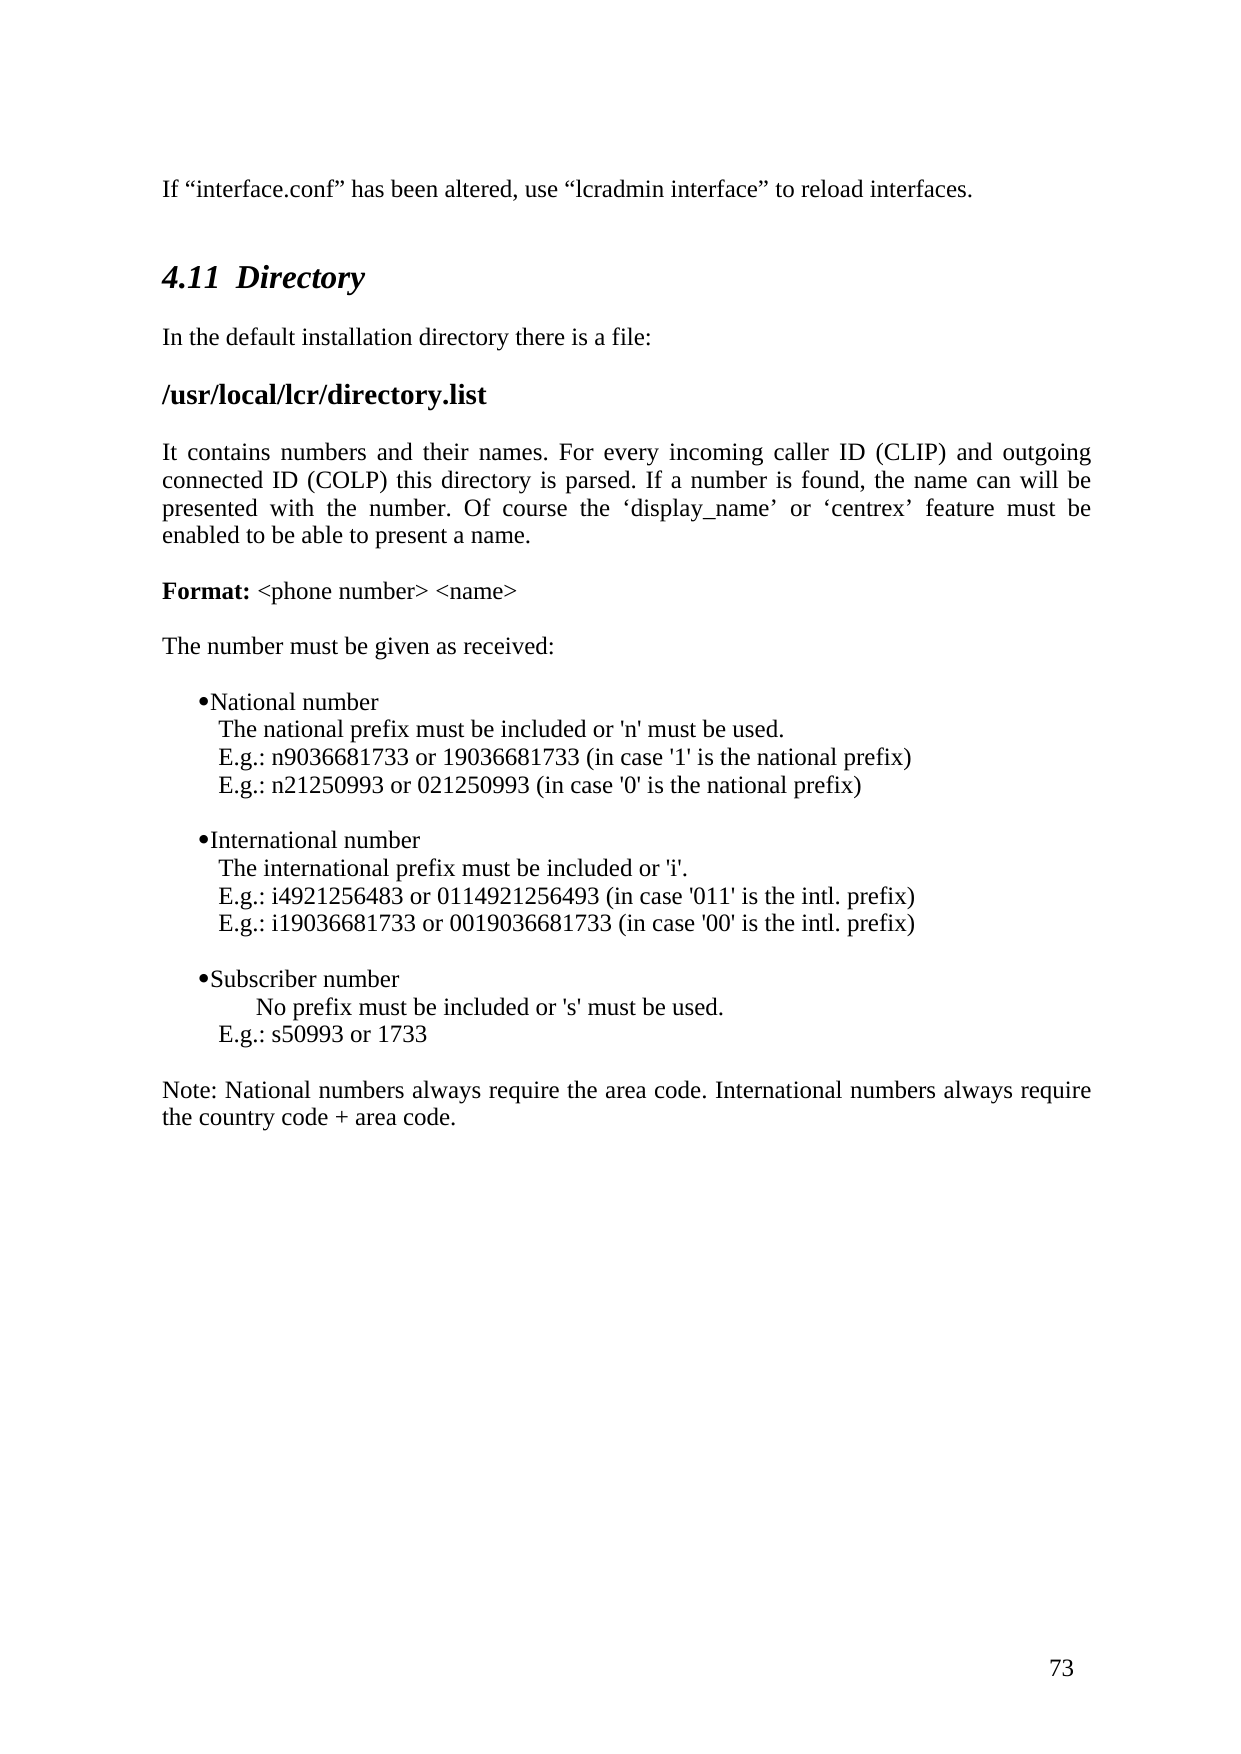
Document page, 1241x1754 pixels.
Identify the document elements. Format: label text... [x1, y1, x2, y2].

text The number must be given as received: [162, 632, 1092, 660]
text The international prefix must be included or 'i'. [162, 854, 1092, 882]
list Subscriber number [199, 965, 1092, 993]
text Note: National numbers always require the area code. International numbers always require the country code + area code. [162, 1076, 1092, 1131]
text E.g.: n21250993 or 021250993 (in case '0' is the national prefix) [162, 771, 1092, 799]
text E.g.: n9036681733 or 19036681733 (in case '1' is the national prefix) [162, 743, 1092, 771]
list International number [199, 826, 1092, 854]
text E.g.: i19036681733 or 0019036681733 (in case '00' is the intl. prefix) [162, 909, 1092, 937]
text E.g.: i4921256483 or 0114921256493 (in case '011' is the intl. prefix) [162, 882, 1092, 909]
text 4.11 Directory [162, 258, 1092, 295]
text In the default installation directory there is a file: [162, 323, 1092, 351]
text Format: <phone number> <name> [162, 577, 1092, 605]
text The national prefix must be included or 'n' must be used. [162, 716, 1092, 743]
text It contains numbers and their names. For every incoming caller ID (CLIP) and outgoing connected ID (COLP) this directory is parsed. If a number is found, the name can will be presented with the number. Of course the ‘display_name’ or ‘centrex’ feature must be enabled to be able to present a name. [162, 438, 1092, 549]
text If “interface.conf” has been altered, use “lcradmin interface” to reload interfaces. [162, 175, 1092, 203]
text /usr/local/lcr/directory.list [162, 378, 1092, 411]
text E.g.: s50993 or 1733 [162, 1020, 1092, 1048]
list National number [199, 688, 1092, 716]
text No prefix must be included or 's' must be used. [199, 993, 1092, 1020]
